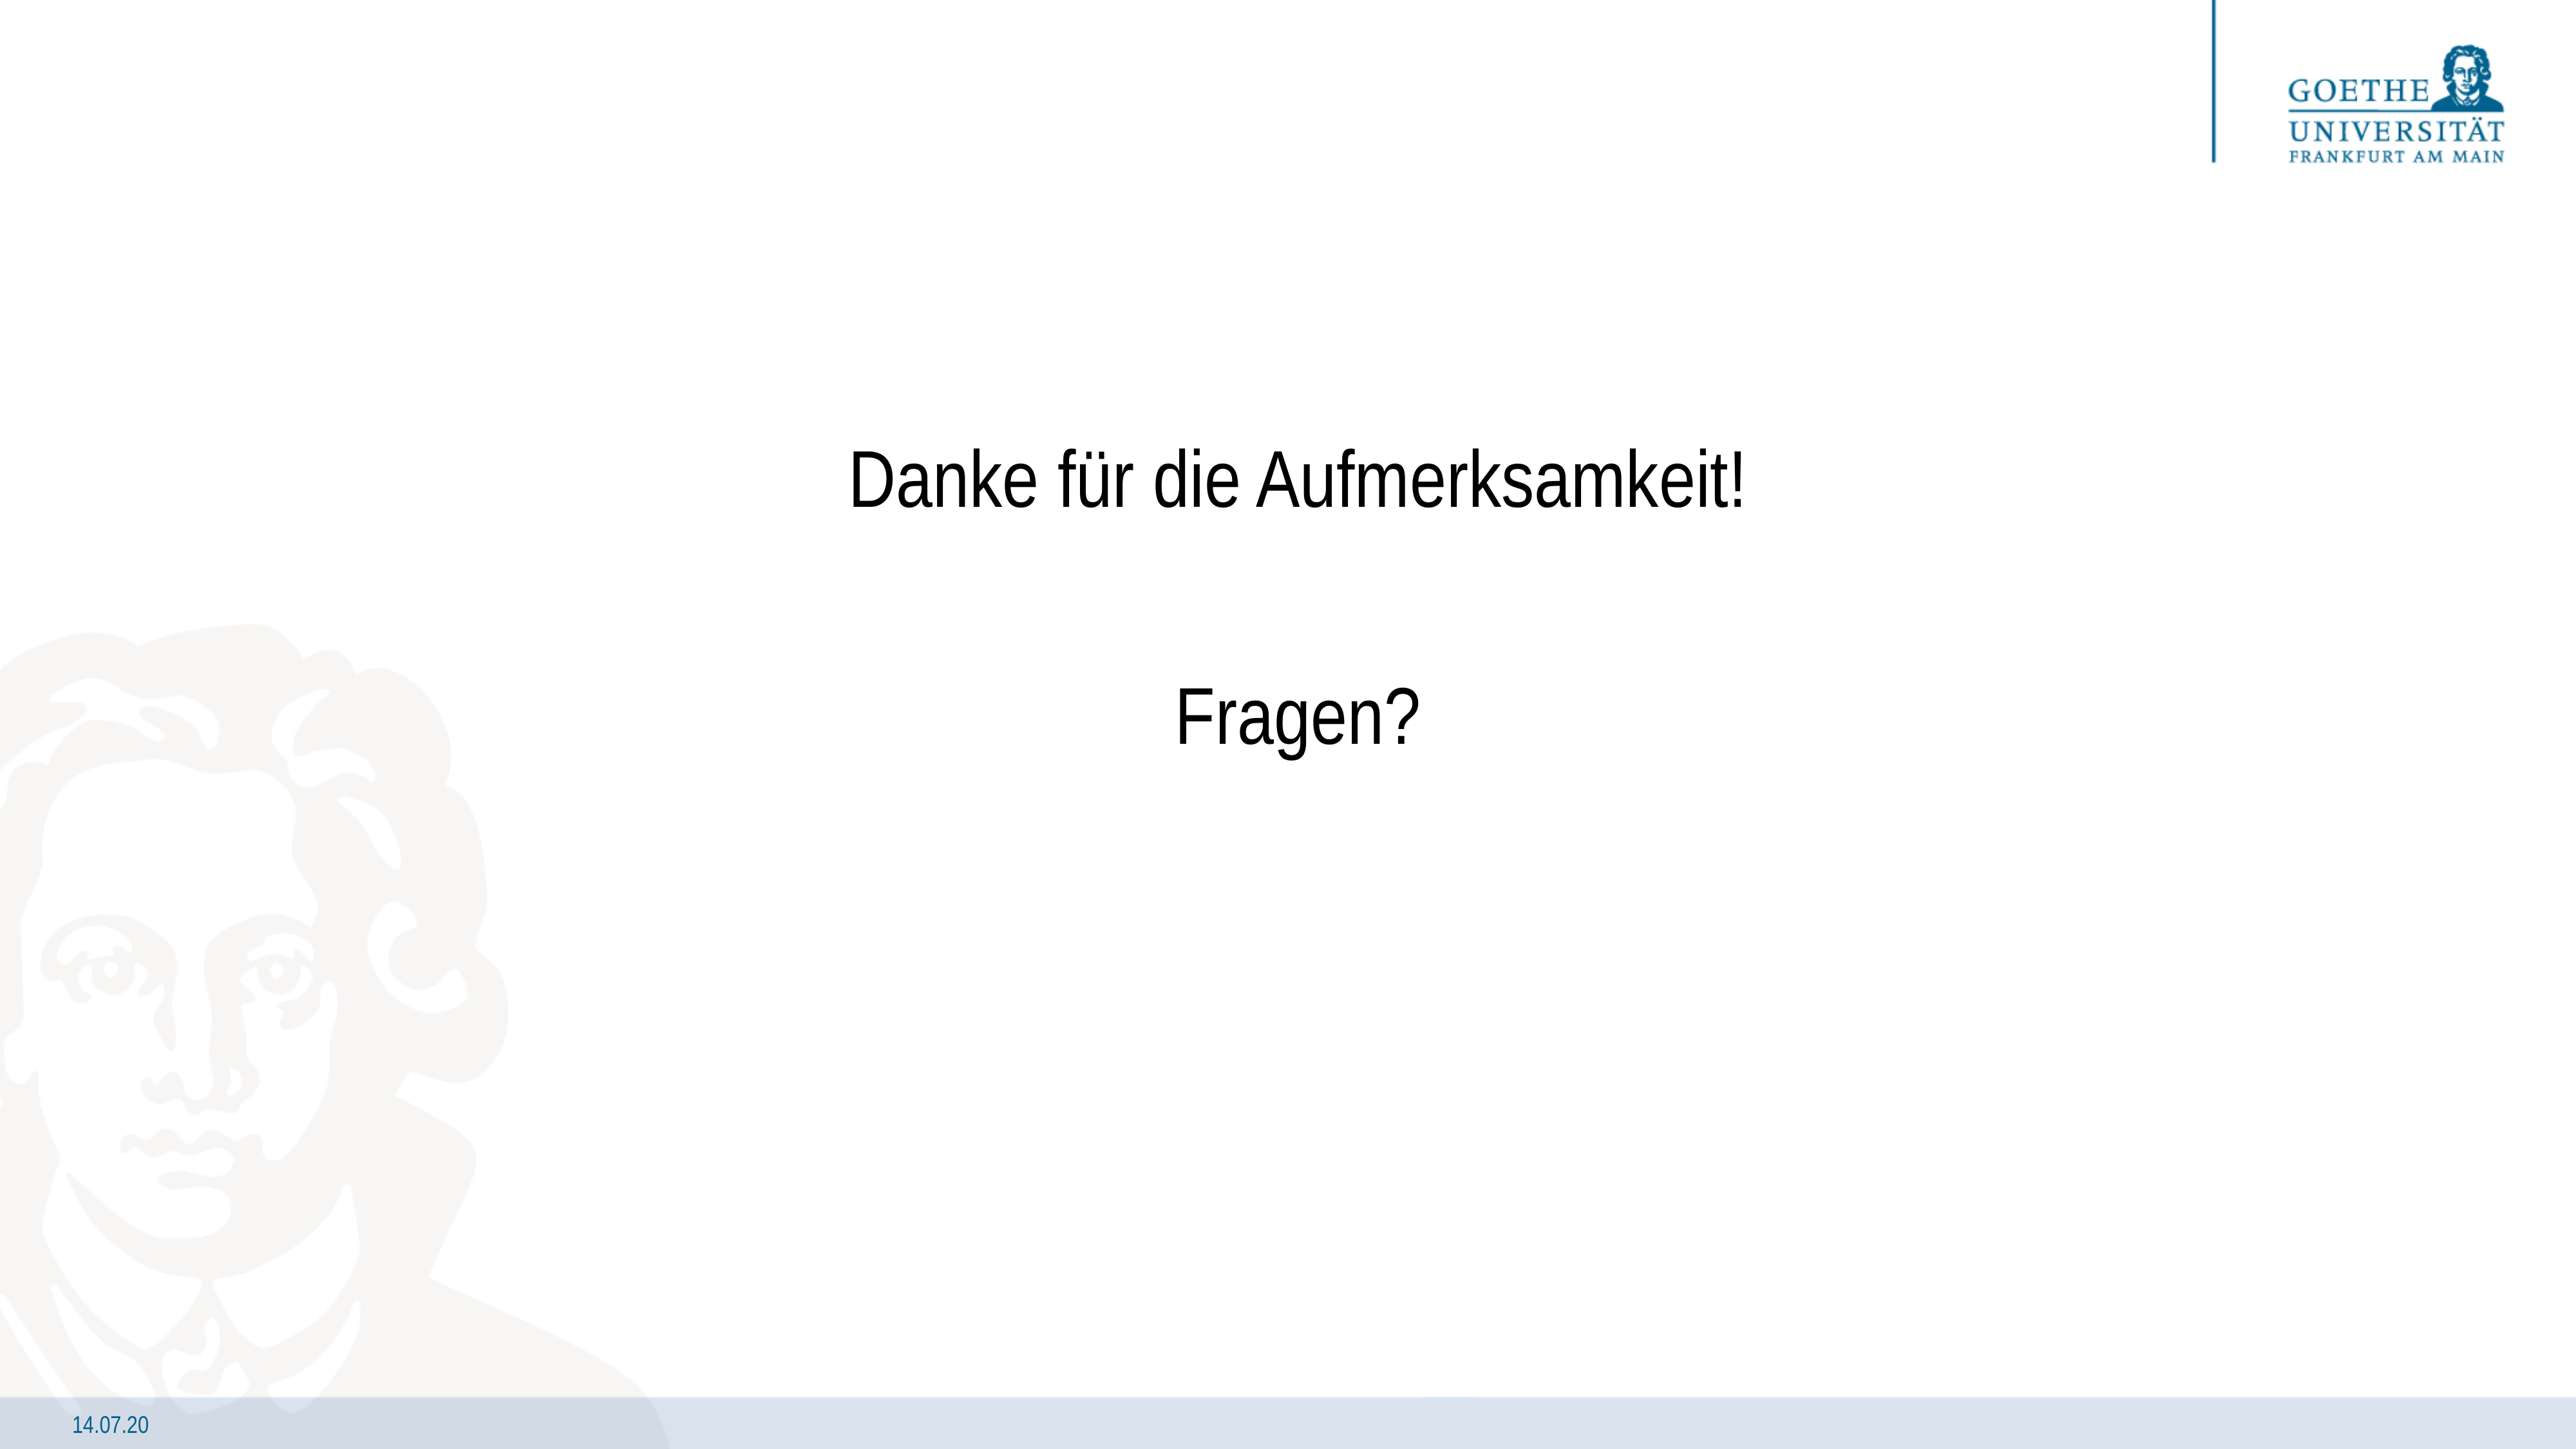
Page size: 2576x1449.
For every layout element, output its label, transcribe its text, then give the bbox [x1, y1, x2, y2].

picture [0, 0, 2576, 1449]
list Danke für die Aufmerksamkeit! Fragen? [200, 314, 2351, 1354]
